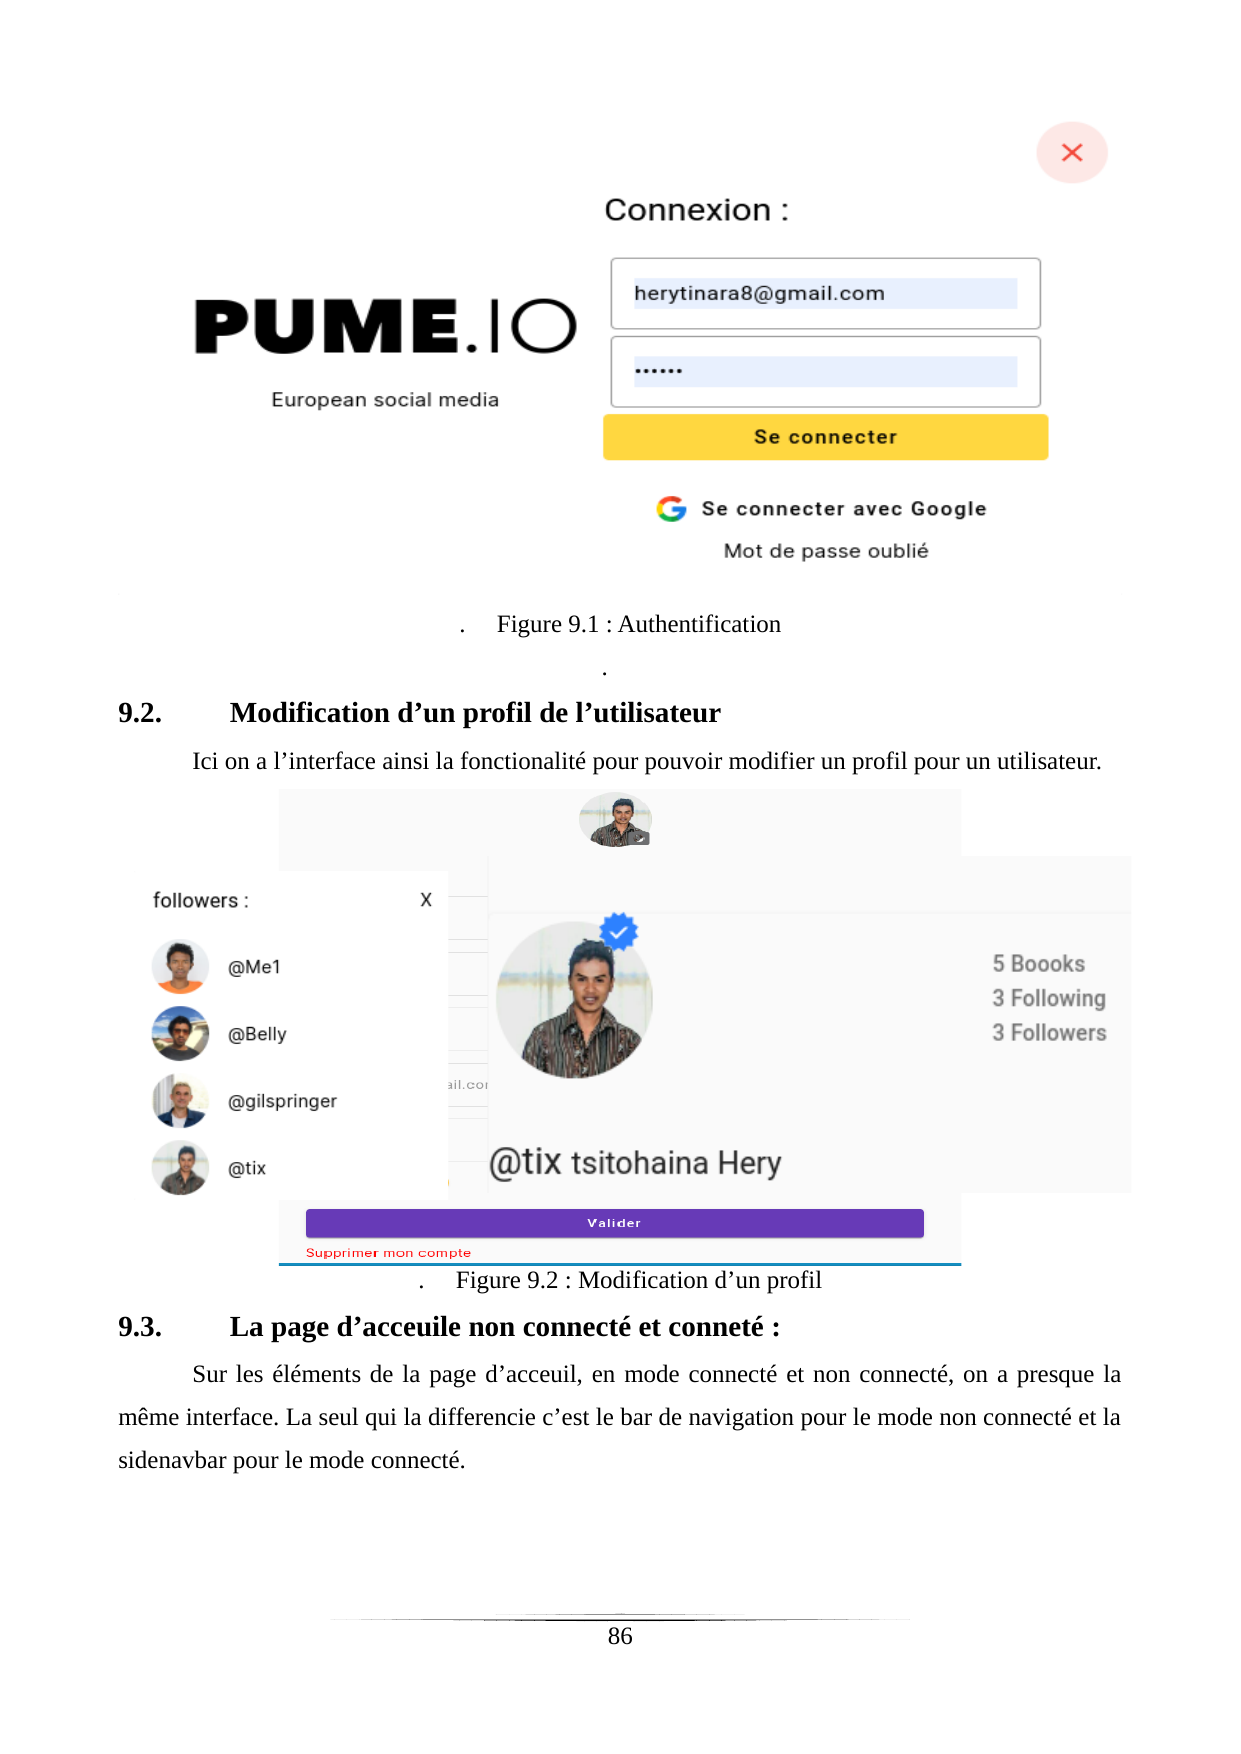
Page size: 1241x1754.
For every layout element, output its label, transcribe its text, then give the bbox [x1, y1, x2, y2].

picture [118, 118, 1123, 595]
text Ici on a l’interface ainsi la fonctionalité pour pouvoir modifier un profil pour un utilisateur. [118, 746, 1122, 775]
picture [171, 1613, 1069, 1622]
subtitle Figure 9.2 : Modification d’un profil [118, 1266, 1122, 1294]
subtitle Figure 9.1 : Authentification [118, 595, 1122, 638]
subtitle Sur les éléments de la page d’acceuil, en mode connecté et non connecté, on a presque la même interface. La seul qui la differencie c’est le bar de navigation pour le mode non connecté et la sidenavbar pour le mode connecté. [118, 1359, 1122, 1474]
picture [134, 789, 1132, 1266]
list Modification d’un profil de l’utilisateur [118, 696, 1122, 729]
list La page d’acceuile non connecté et conneté : [118, 1309, 1122, 1342]
